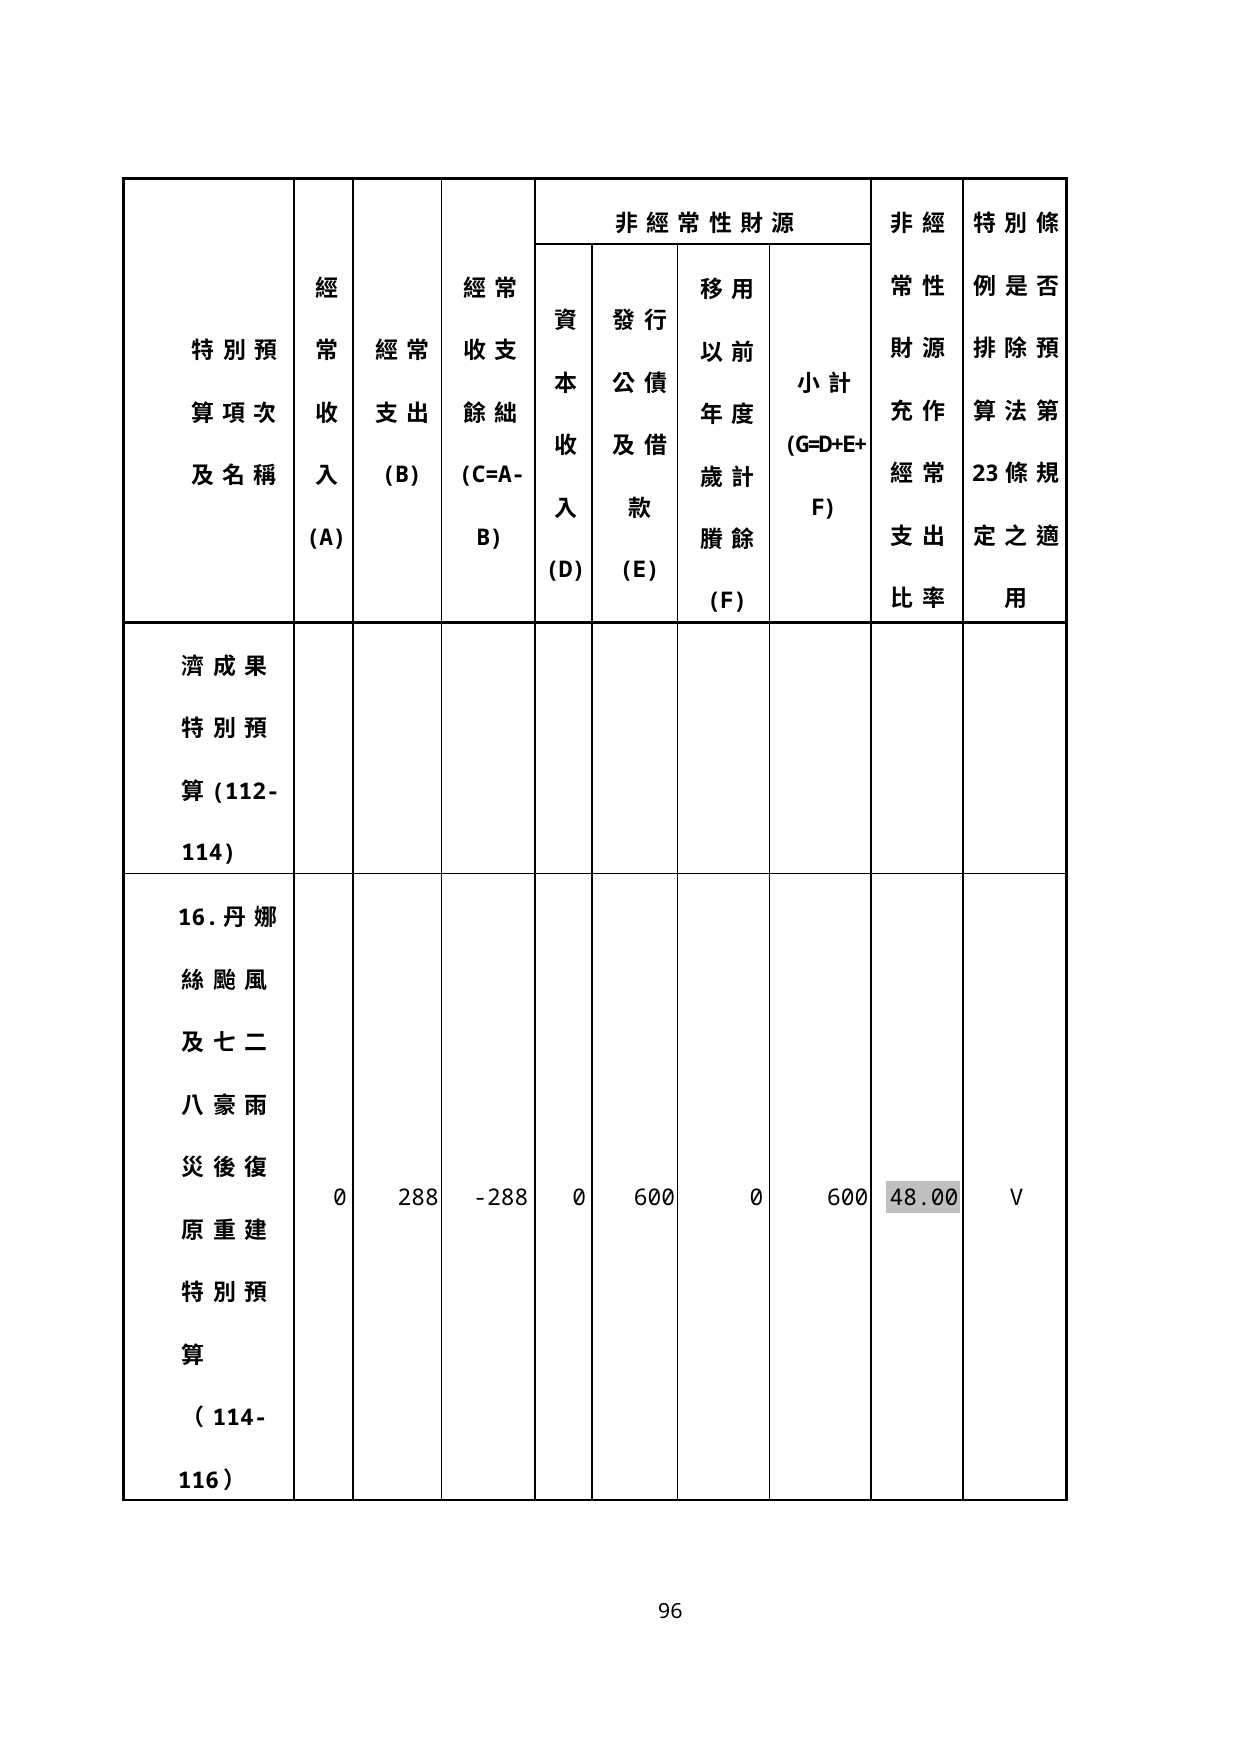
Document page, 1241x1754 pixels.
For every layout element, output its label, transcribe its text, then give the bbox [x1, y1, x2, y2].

table_cell 發行公債及借款(E) [593, 245, 677, 621]
table_cell 48.00 [872, 874, 962, 1499]
table_header 特別預算項次 及名稱 [125, 180, 293, 621]
table_cell 288 [354, 874, 441, 1499]
table_cell 資本收入(D) [536, 245, 591, 621]
table_header 經常支出(B) [354, 180, 441, 621]
table_cell [295, 624, 352, 872]
table_cell V [964, 874, 1065, 1499]
table_cell 92.84 [872, 624, 962, 872]
table_header 經常收入(A) [295, 180, 352, 621]
table_cell 0 [678, 874, 769, 1499]
table_header 非經常性財源 [536, 180, 870, 243]
table_cell -288 [442, 874, 534, 1499]
table_cell [536, 624, 591, 872]
table_cell [593, 624, 677, 872]
table_cell [678, 624, 769, 872]
table_header 特別條例是否排除預算法第23條規定之適用 [964, 180, 1065, 621]
table_cell [442, 624, 534, 872]
table_cell [354, 624, 441, 872]
table_cell 600 [593, 874, 677, 1499]
table_cell [770, 624, 870, 872]
table_cell 濟成果特別預算(112-114) [125, 624, 293, 872]
table_cell 小計 (G=D+E+F) [770, 245, 870, 621]
table_cell 600 [770, 874, 870, 1499]
table_cell 移用以前年度歲計賸餘(F) [678, 245, 769, 621]
table_cell [964, 624, 1065, 872]
table_cell 16.丹娜絲颱風及七二八豪雨災後復原重建特別預算（114-116） [125, 874, 293, 1499]
table_cell 0 [536, 874, 591, 1499]
table_cell 0 [295, 874, 352, 1499]
table_header 經常收支餘絀(C=A-B) [442, 180, 534, 621]
table_header 非經常性財源充作經常支出比率 (-C/G) [872, 180, 962, 621]
